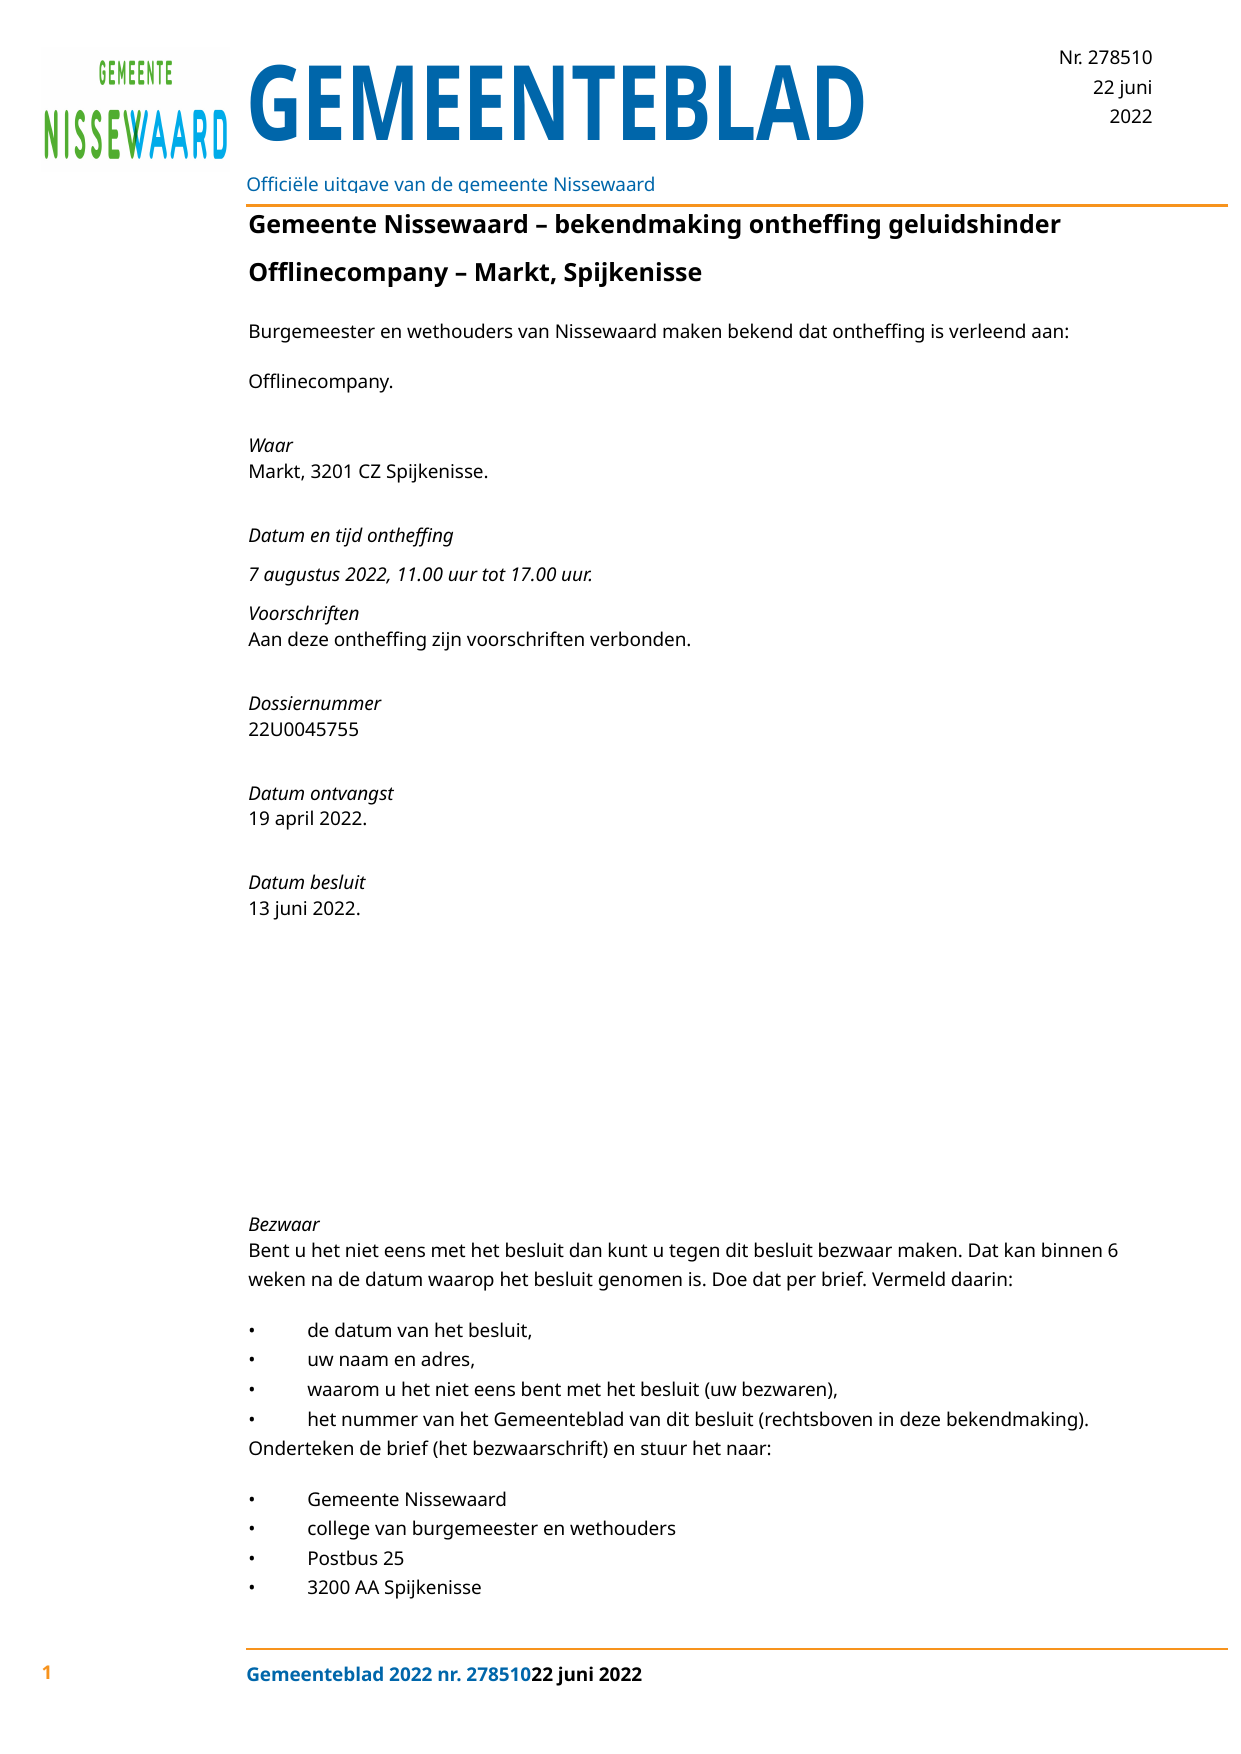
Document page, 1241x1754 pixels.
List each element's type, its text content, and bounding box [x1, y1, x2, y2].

text 22U0045755 [248, 716, 1152, 742]
text 7 augustus 2022, 11.00 uur tot 17.00 uur. [248, 561, 1152, 587]
picture [41, 47, 231, 172]
list de datum van het besluit, [248, 1317, 1152, 1343]
list het nummer van het Gemeenteblad van dit besluit (rechtsboven in deze bekendmaking). [248, 1406, 1152, 1432]
text Bezwaar [248, 1211, 1152, 1237]
text 13 juni 2022. [248, 895, 1152, 921]
list waarom u het niet eens bent met het besluit (uw bezwaren), [248, 1376, 1152, 1402]
text Aan deze ontheffing zijn voorschriften verbonden. [248, 626, 1152, 652]
text Offlinecompany. [248, 368, 1152, 394]
text Onderteken de brief (het bezwaarschrift) en stuur het naar: [248, 1435, 1152, 1461]
text Bent u het niet eens met het besluit dan kunt u tegen dit besluit bezwaar maken. Dat kan binnen 6 weken na de datum waarop het besluit genomen is. Doe dat per brief. Vermeld daarin: [248, 1237, 1152, 1292]
text Datum ontvangst [248, 780, 1152, 806]
text Gemeente Nissewaard – bekendmaking ontheffing geluidshinder Offlinecompany – Markt, Spijkenisse [248, 207, 1152, 288]
text Dossiernummer [248, 690, 1152, 716]
list Postbus 25 [248, 1545, 1152, 1571]
list college van burgemeester en wethouders [248, 1515, 1152, 1541]
text Burgemeester en wethouders van Nissewaard maken bekend dat ontheffing is verleend aan: [248, 318, 1152, 344]
text Datum en tijd ontheffing [248, 522, 1152, 548]
text Markt, 3201 CZ Spijkenisse. [248, 458, 1152, 484]
text Waar [248, 432, 1152, 458]
list uw naam en adres, [248, 1347, 1152, 1372]
text 19 april 2022. [248, 806, 1152, 831]
list Gemeente Nissewaard [248, 1486, 1152, 1512]
text Datum besluit [248, 869, 1152, 895]
list 3200 AA Spijkenisse [248, 1574, 1152, 1600]
text Voorschriften [248, 601, 1152, 626]
